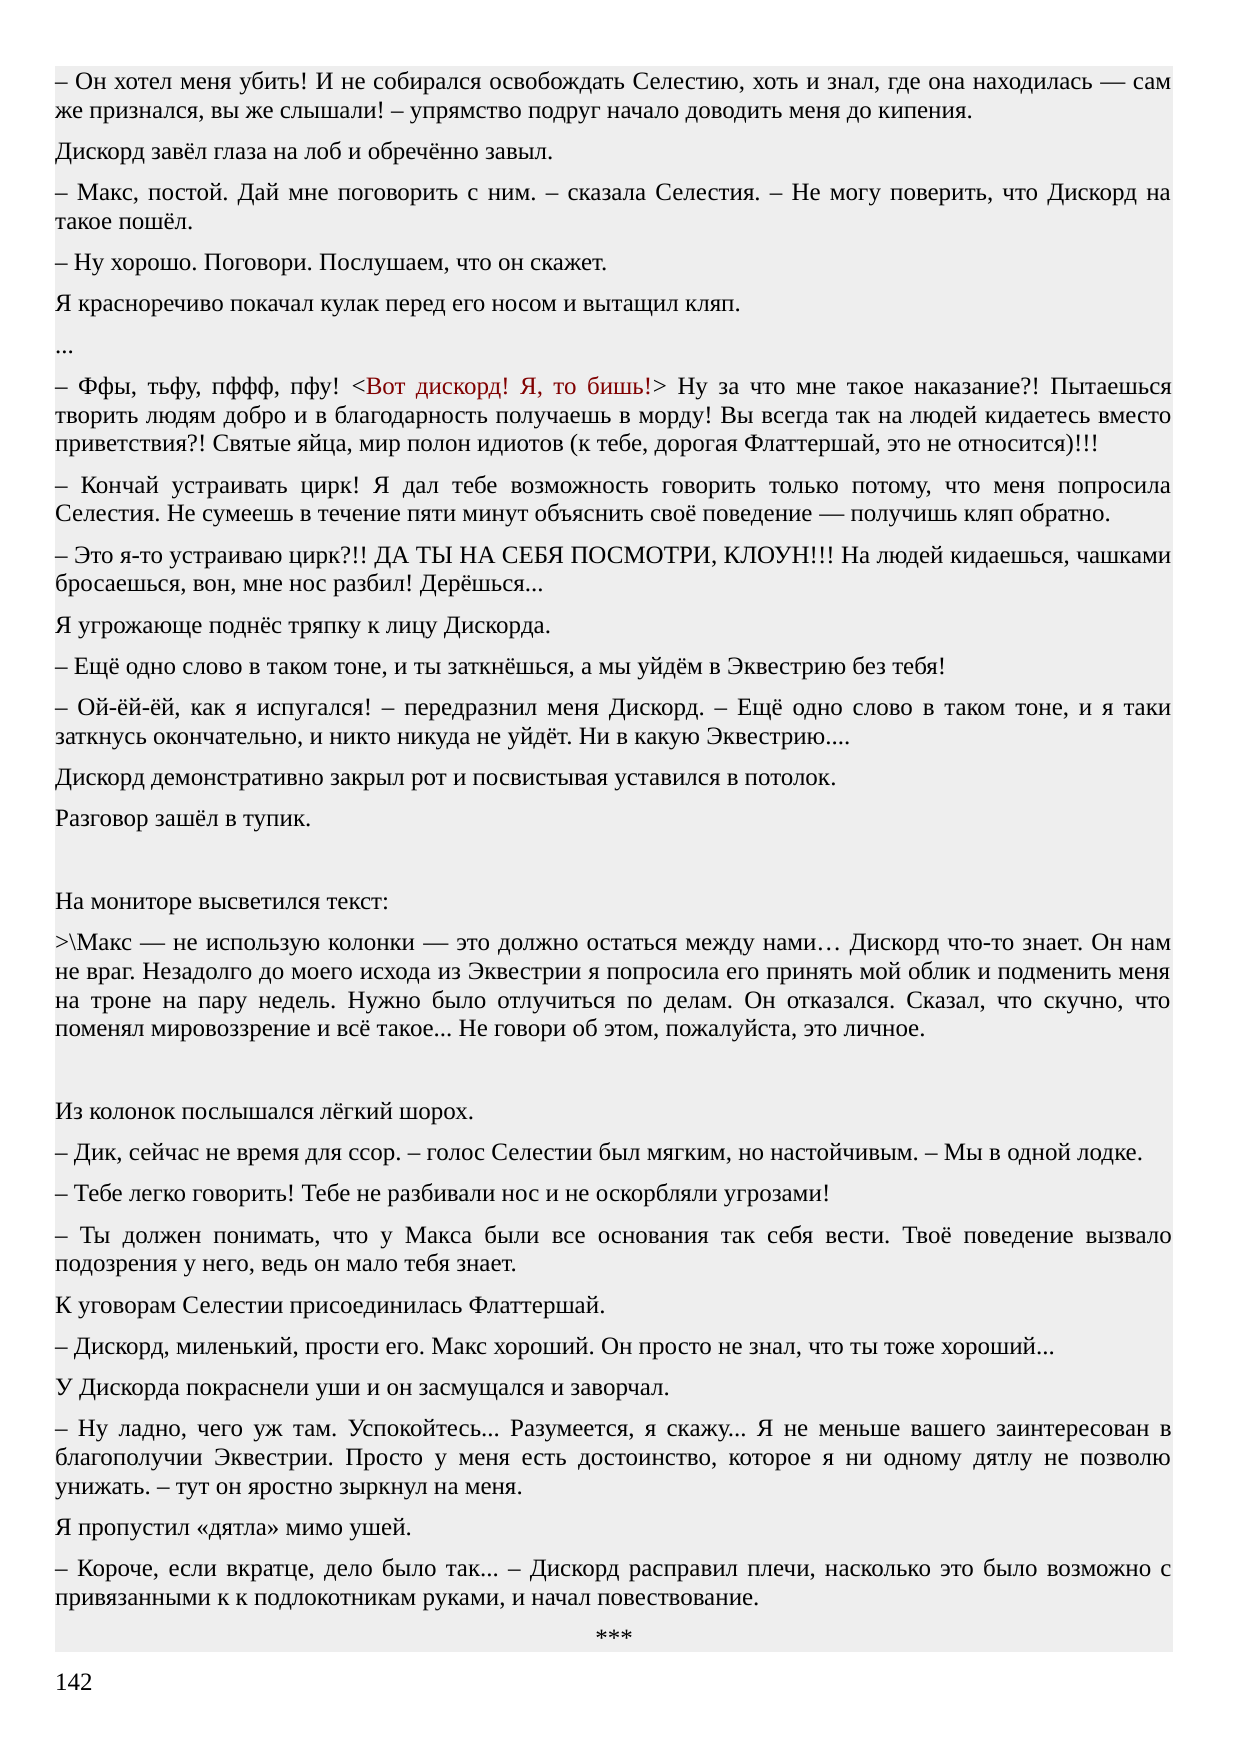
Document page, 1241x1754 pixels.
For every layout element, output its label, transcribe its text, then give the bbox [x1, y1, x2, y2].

text – Дик, сейчас не время для ссор. – голос Селестии был мягким, но настойчивым. – Мы в одной лодке. [55, 1137, 1173, 1166]
text – Тебе легко говорить! Тебе не разбивали нос и не оскорбляли угрозами! [55, 1178, 1173, 1207]
text – Он хотел меня убить! И не собирался освобождать Селестию, хоть и знал, где она находилась — сам же признался, вы же слышали! – упрямство подруг начало доводить меня до кипения. [55, 66, 1173, 123]
text – Кончай устраивать цирк! Я дал тебе возможность говорить только потому, что меня попросила Селестия. Не сумеешь в течение пяти минут объяснить своё поведение — получишь кляп обратно. [55, 470, 1173, 527]
text >\Макс — не использую колонки — это должно остаться между нами… Дискорд что-то знает. Он нам не враг. Незадолго до моего исхода из Эквестрии я попросила его принять мой облик и подменить меня на троне на пару недель. Нужно было отлучиться по делам. Он отказался. Сказал, что скучно, что поменял мировоззрение и всё такое... Не говори об этом, пожалуйста, это личное. [55, 927, 1173, 1042]
text – Ну хорошо. Поговори. Послушаем, что он скажет. [55, 247, 1173, 276]
text У Дискорда покраснели уши и он засмущался и заворчал. [55, 1372, 1173, 1401]
text Дискорд завёл глаза на лоб и обречённо завыл. [55, 136, 1173, 165]
text – Ты должен понимать, что у Макса были все основания так себя вести. Твоё поведение вызвало подозрения у него, ведь он мало тебя знает. [55, 1220, 1173, 1277]
text Из колонок послышался лёгкий шорох. [55, 1096, 1173, 1125]
text – Ой-ёй-ёй, как я испугался! – передразнил меня Дискорд. – Ещё одно слово в таком тоне, и я таки заткнусь окончательно, и никто никуда не уйдёт. Ни в какую Эквестрию.... [55, 692, 1173, 750]
text – Ффы, тьфу, пффф, пфу! <Вот дискорд! Я, то бишь!> Ну за что мне такое наказание?! Пытаешься творить людям добро и в благодарность получаешь в морду! Вы всегда так на людей кидаетесь вместо приветствия?! Святые яйца, мир полон идиотов (к тебе, дорогая Флаттершай, это не относится)!!! [55, 371, 1173, 457]
text Я угрожающе поднёс тряпку к лицу Дискорда. [55, 610, 1173, 638]
text – Дискорд, миленький, прости его. Макс хороший. Он просто не знал, что ты тоже хороший... [55, 1331, 1173, 1360]
text ... [55, 330, 1173, 358]
text *** [55, 1623, 1173, 1652]
text Дискорд демонстративно закрыл рот и посвистывая уставился в потолок. [55, 762, 1173, 791]
text Разговор зашёл в тупик. [55, 803, 1173, 832]
text Я красноречиво покачал кулак перед его носом и вытащил кляп. [55, 288, 1173, 317]
text – Ну ладно, чего уж там. Успокойтесь... Разумеется, я скажу... Я не меньше вашего заинтересован в благополучии Эквестрии. Просто у меня есть достоинство, которое я ни одному дятлу не позволю унижать. – тут он яростно зыркнул на меня. [55, 1413, 1173, 1500]
text – Макс, постой. Дай мне поговорить с ним. – сказала Селестия. – Не могу поверить, что Дискорд на такое пошёл. [55, 177, 1173, 235]
text – Короче, если вкратце, дело было так... – Дискорд расправил плечи, насколько это было возможно с привязанными к к подлокотникам руками, и начал повествование. [55, 1553, 1173, 1611]
text Я пропустил «дятла» мимо ушей. [55, 1512, 1173, 1541]
text – Это я-то устраиваю цирк?!! ДА ТЫ НА СЕБЯ ПОСМОТРИ, КЛОУН!!! На людей кидаешься, чашками бросаешься, вон, мне нос разбил! Дерёшься... [55, 540, 1173, 597]
text На мониторе высветился текст: [55, 886, 1173, 915]
text К уговорам Селестии присоединилась Флаттершай. [55, 1290, 1173, 1318]
text – Ещё одно слово в таком тоне, и ты заткнёшься, а мы уйдём в Эквестрию без тебя! [55, 651, 1173, 680]
